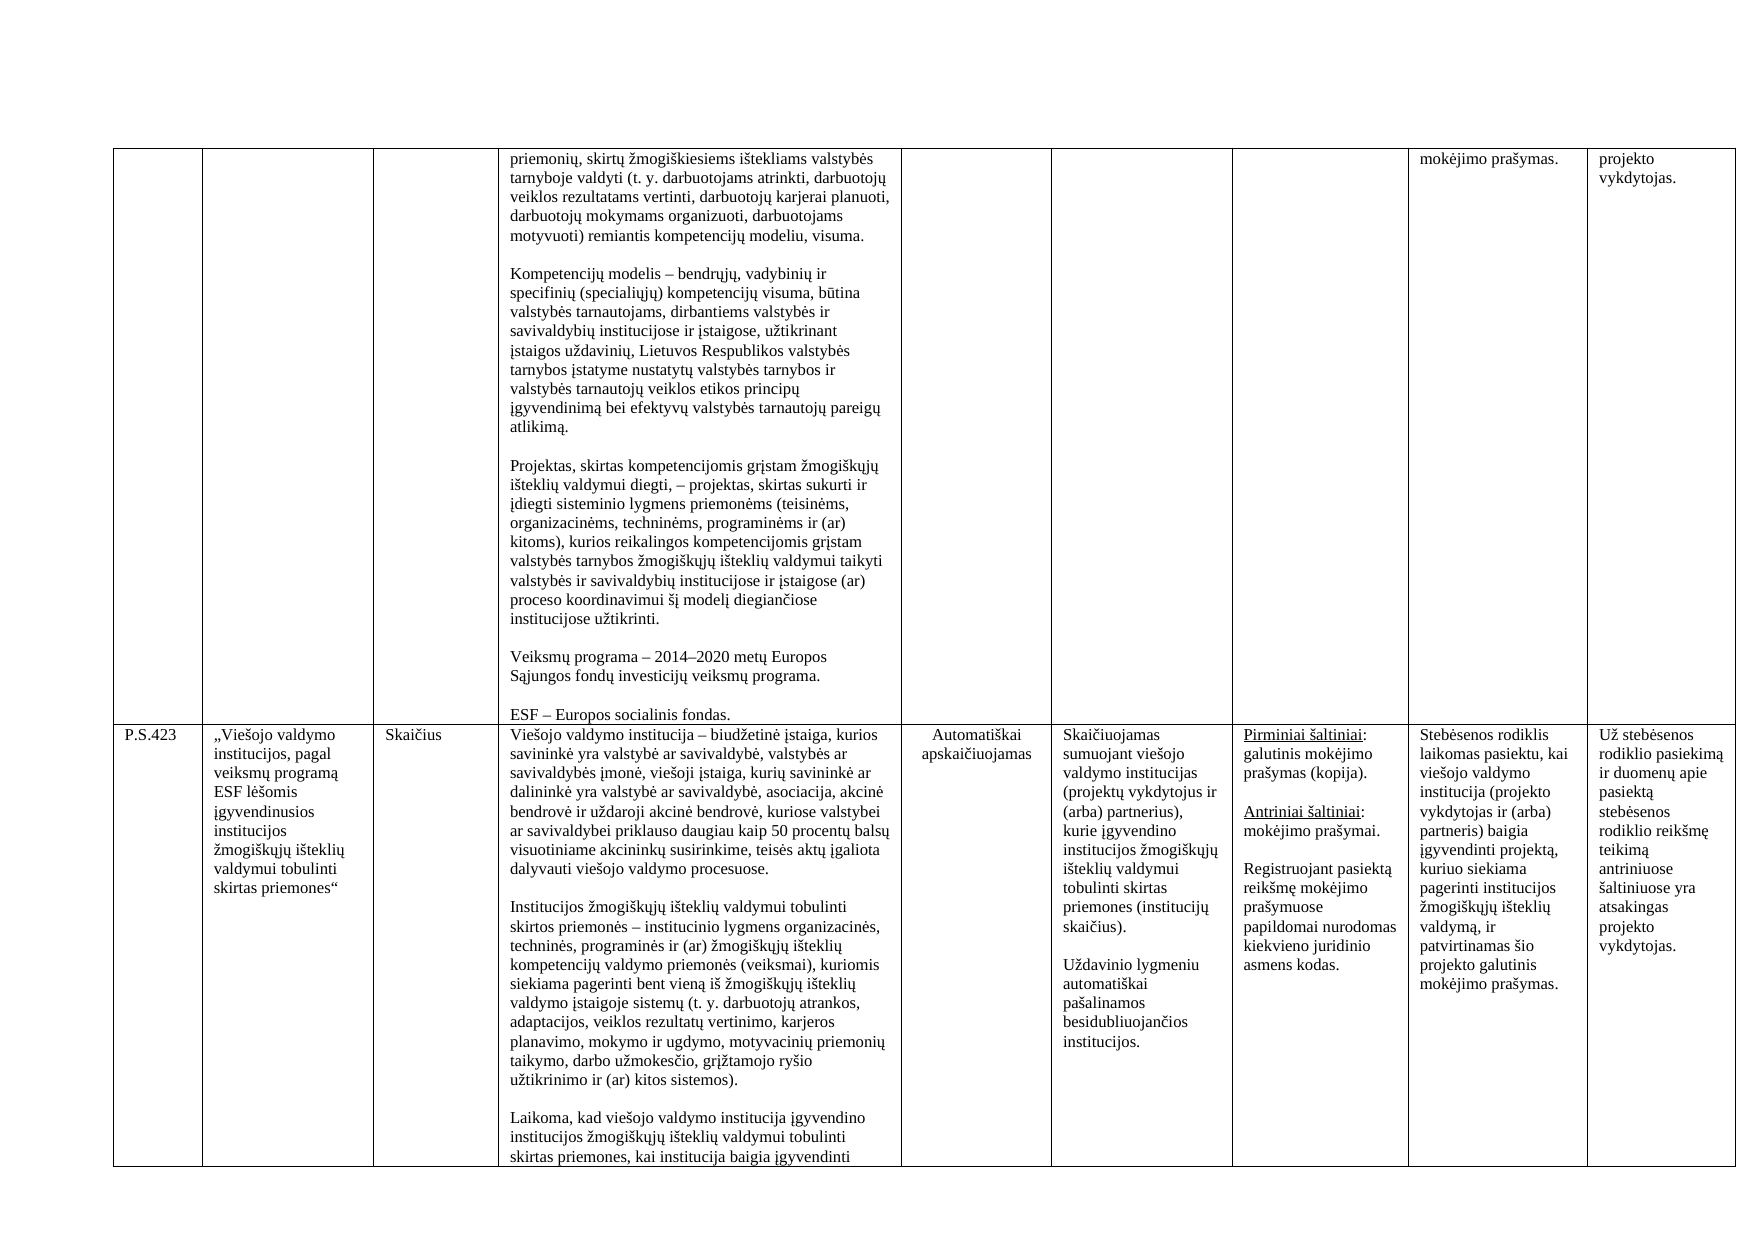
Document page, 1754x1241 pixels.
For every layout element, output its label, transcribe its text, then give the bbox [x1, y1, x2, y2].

table_cell Už stebėsenos rodiklio pasiekimą ir duomenų apie pasiektą stebėsenos rodiklio reikšmę teikimą antriniuose šaltiniuose yra atsakingas projekto vykdytojas. [1588, 725, 1735, 1166]
table_cell [114, 149, 202, 724]
table_cell Viešojo valdymo institucija – biudžetinė įstaiga, kurios savininkė yra valstybė ar savivaldybė, valstybės ar savivaldybės įmonė, viešoji įstaiga, kurių savininkė ar dalininkė yra valstybė ar savivaldybė, asociacija, akcinė bendrovė ir uždaroji akcinė bendrovė, kuriose valstybei ar savivaldybei priklauso daugiau kaip 50 procentų balsų visuotiniame akcininkų susirinkime, teisės aktų įgaliota dalyvauti viešojo valdymo procesuose. Institucijos žmogiškųjų išteklių valdymui tobulinti skirtos priemonės – institucinio lygmens organizacinės, techninės, programinės ir (ar) žmogiškųjų išteklių kompetencijų valdymo priemonės (veiksmai), kuriomis siekiama pagerinti bent vieną iš žmogiškųjų išteklių valdymo įstaigoje sistemų (t. y. darbuotojų atrankos, adaptacijos, veiklos rezultatų vertinimo, karjeros planavimo, mokymo ir ugdymo, motyvacinių priemonių taikymo, darbo užmokesčio, grįžtamojo ryšio užtikrinimo ir (ar) kitos sistemos). Laikoma, kad viešojo valdymo institucija įgyvendino institucijos žmogiškųjų išteklių valdymui tobulinti skirtas priemones, kai institucija baigia įgyvendinti [499, 725, 901, 1166]
table_cell priemonių, skirtų žmogiškiesiems ištekliams valstybės tarnyboje valdyti (t. y. darbuotojams atrinkti, darbuotojų veiklos rezultatams vertinti, darbuotojų karjerai planuoti, darbuotojų mokymams organizuoti, darbuotojams motyvuoti) remiantis kompetencijų modeliu, visuma. Kompetencijų modelis – bendrųjų, vadybinių ir specifinių (specialiųjų) kompetencijų visuma, būtina valstybės tarnautojams, dirbantiems valstybės ir savivaldybių institucijose ir įstaigose, užtikrinant įstaigos uždavinių, Lietuvos Respublikos valstybės tarnybos įstatyme nustatytų valstybės tarnybos ir valstybės tarnautojų veiklos etikos principų įgyvendinimą bei efektyvų valstybės tarnautojų pareigų atlikimą. Projektas, skirtas kompetencijomis grįstam žmogiškųjų išteklių valdymui diegti, – projektas, skirtas sukurti ir įdiegti sisteminio lygmens priemonėms (teisinėms, organizacinėms, techninėms, programinėms ir (ar) kitoms), kurios reikalingos kompetencijomis grįstam valstybės tarnybos žmogiškųjų išteklių valdymui taikyti valstybės ir savivaldybių institucijose ir įstaigose (ar) proceso koordinavimui šį modelį diegiančiose institucijose užtikrinti. Veiksmų programa – 2014–2020 metų Europos Sąjungos fondų investicijų veiksmų programa. ESF – Europos socialinis fondas. [499, 149, 901, 724]
table_cell P.S.423 [114, 725, 202, 1166]
table_cell Automatiškai apskaičiuojamas [902, 725, 1051, 1166]
table_cell „Viešojo valdymo institucijos, pagal veiksmų programą ESF lėšomis įgyvendinusios institucijos žmogiškųjų išteklių valdymui tobulinti skirtas priemones“ [203, 725, 373, 1166]
table_cell Pirminiai šaltiniai: galutinis mokėjimo prašymas (kopija). Antriniai šaltiniai: mokėjimo prašymai. Registruojant pasiektą reikšmę mokėjimo prašymuose papildomai nurodomas kiekvieno juridinio asmens kodas. [1233, 725, 1408, 1166]
table_cell [1233, 149, 1408, 724]
table_cell Stebėsenos rodiklis laikomas pasiektu, kai viešojo valdymo institucija (projekto vykdytojas ir (arba) partneris) baigia įgyvendinti projektą, kuriuo siekiama pagerinti institucijos žmogiškųjų išteklių valdymą, ir patvirtinamas šio projekto galutinis mokėjimo prašymas. [1409, 725, 1587, 1166]
table_cell [374, 149, 498, 724]
table_cell [203, 149, 373, 724]
table_cell [1052, 149, 1232, 724]
table_cell Skaičiuojamas sumuojant viešojo valdymo institucijas (projektų vykdytojus ir (arba) partnerius), kurie įgyvendino institucijos žmogiškųjų išteklių valdymui tobulinti skirtas priemones (institucijų skaičius). Uždavinio lygmeniu automatiškai pašalinamos besidubliuojančios institucijos. [1052, 725, 1232, 1166]
table_cell projekto vykdytojas. [1588, 149, 1735, 724]
table_cell [902, 149, 1051, 724]
table_cell mokėjimo prašymas. [1409, 149, 1587, 724]
table_cell Skaičius [374, 725, 498, 1166]
